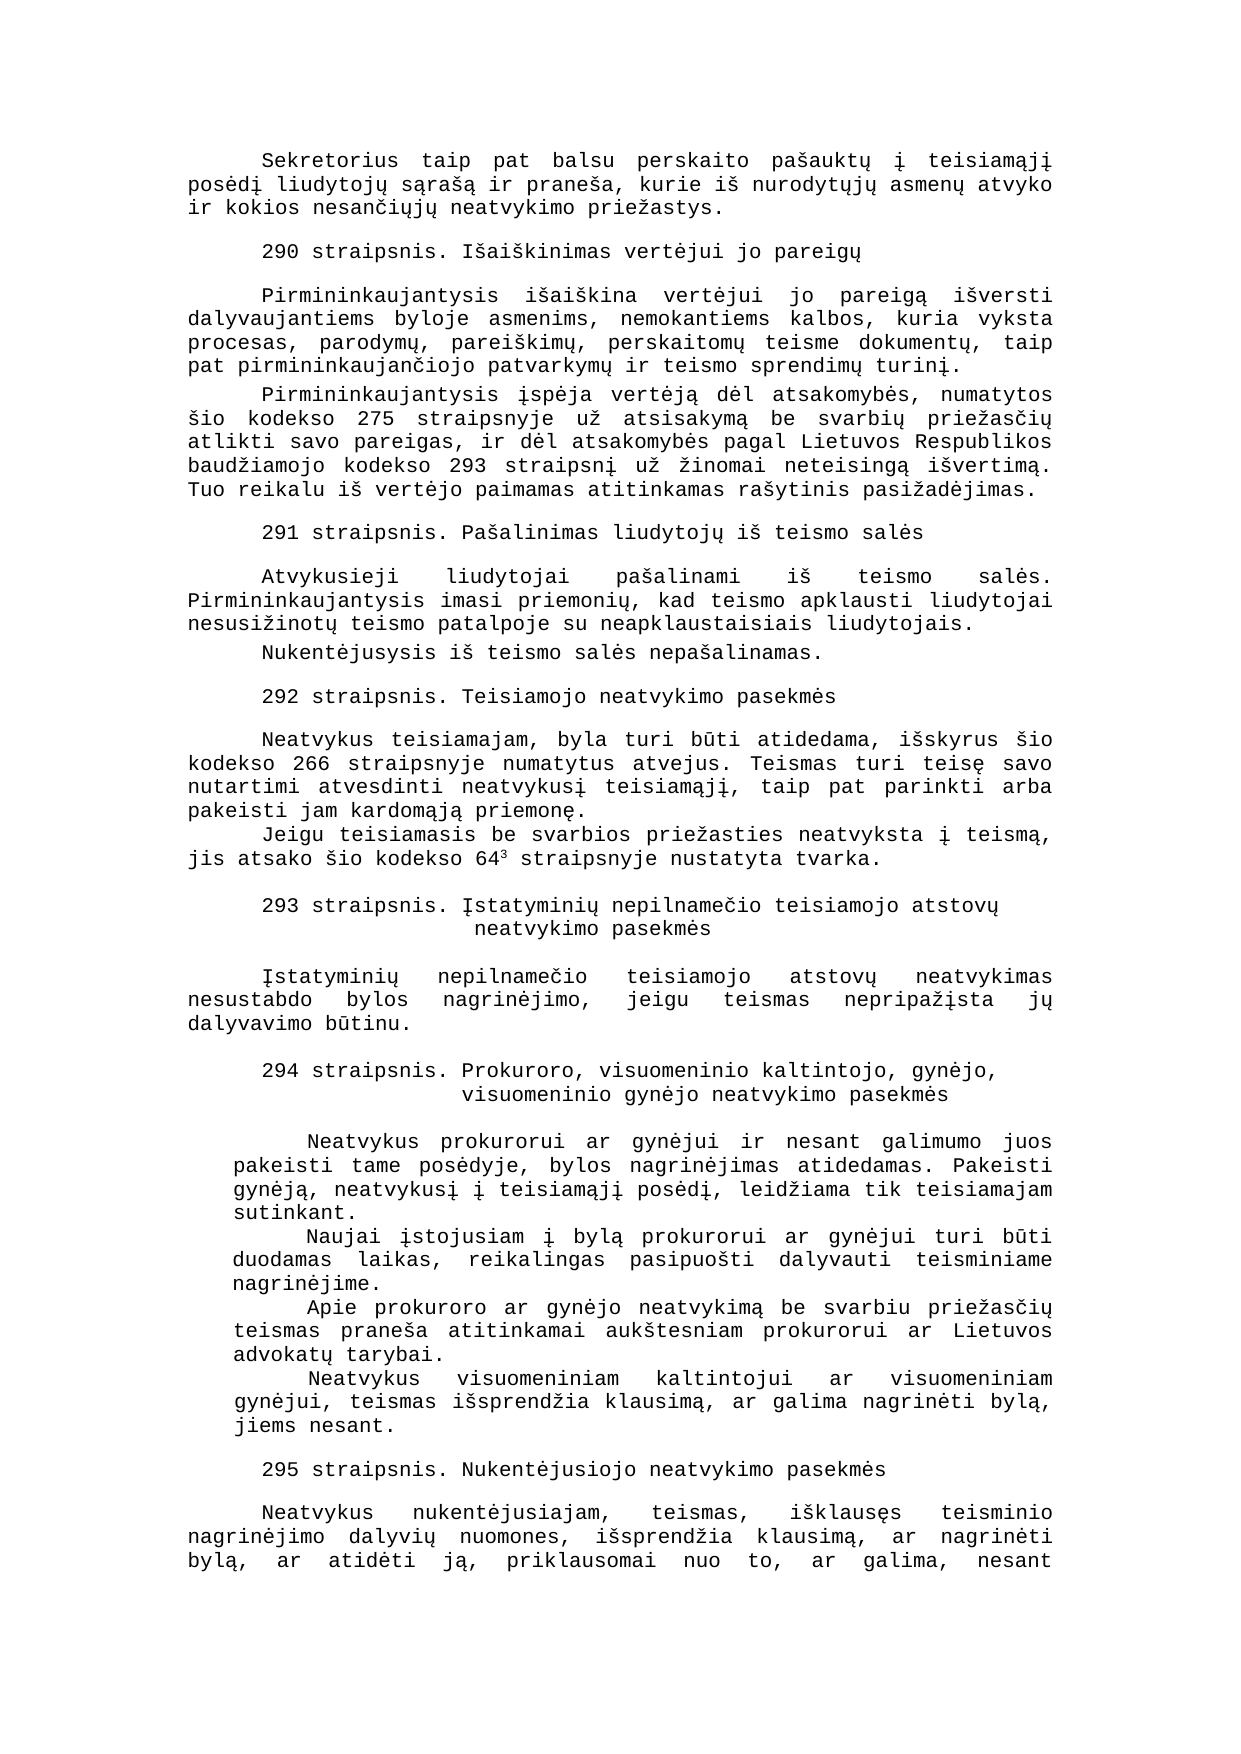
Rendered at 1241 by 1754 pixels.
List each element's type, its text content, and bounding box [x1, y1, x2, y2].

text neatvykimo pasekmės [187, 918, 1053, 942]
text Apie prokuroro ar gynėjo neatvykimą be svarbiu priežasčių teismas praneša atitinkamai aukštesniam prokurorui ar Lietuvos advokatų tarybai. [233, 1297, 1053, 1368]
text Sekretorius taip pat balsu perskaito pašauktų į teisiamąjį posėdį liudytojų sąrašą ir praneša, kurie iš nurodytųjų asmenų atvyko ir kokios nesančiųjų neatvykimo priežastys. [187, 150, 1053, 221]
text 292 straipsnis. Teisiamojo neatvykimo pasekmės [187, 686, 1053, 709]
text 291 straipsnis. Pašalinimas liudytojų iš teismo salės [187, 522, 1053, 546]
text Neatvykus prokurorui ar gynėjui ir nesant galimumo juos pakeisti tame posėdyje, bylos nagrinėjimas atidedamas. Pakeisti gynėją, neatvykusį į teisiamąjį posėdį, leidžiama tik teisiamajam sutinkant. [233, 1131, 1053, 1226]
text Nukentėjusysis iš teismo salės nepašalinamas. [187, 642, 1053, 666]
text 295 straipsnis. Nukentėjusiojo neatvykimo pasekmės [187, 1459, 1053, 1482]
text visuomeninio gynėjo neatvykimo pasekmės [261, 1084, 1053, 1108]
text 290 straipsnis. Išaiškinimas vertėjui jo pareigų [187, 241, 1053, 264]
text 294 straipsnis. Prokuroro, visuomeninio kaltintojo, gynėjo, [261, 1060, 1053, 1084]
text Neatvykus nukentėjusiajam, teismas, išklausęs teisminio nagrinėjimo dalyvių nuomones, išsprendžia klausimą, ar nagrinėti bylą, ar atidėti ją, priklausomai nuo to, ar galima, nesant [187, 1502, 1053, 1573]
text Naujai įstojusiam į bylą prokurorui ar gynėjui turi būti duodamas laikas, reikalingas pasipuošti dalyvauti teisminiame nagrinėjime. [232, 1226, 1053, 1297]
text 293 straipsnis. Įstatyminių nepilnamečio teisiamojo atstovų [187, 895, 1053, 918]
text Jeigu teisiamasis be svarbios priežasties neatvyksta į teismą, jis atsako šio kodekso 643 straipsnyje nustatyta tvarka. [187, 824, 1053, 871]
text Atvykusieji liudytojai pašalinami iš teismo salės. Pirmininkaujantysis imasi priemonių, kad teismo apklausti liudytojai nesusižinotų teismo patalpoje su neapklaustaisiais liudytojais. [187, 566, 1053, 637]
text Pirmininkaujantysis išaiškina vertėjui jo pareigą išversti dalyvaujantiems byloje asmenims, nemokantiems kalbos, kuria vyksta procesas, parodymų, pareiškimų, perskaitomų teisme dokumentų, taip pat pirmininkaujančiojo patvarkymų ir teismo sprendimų turinį. [187, 284, 1053, 379]
text Neatvykus visuomeniniam kaltintojui ar visuomeniniam gynėjui, teismas išsprendžia klausimą, ar galima nagrinėti bylą, jiems nesant. [234, 1368, 1053, 1439]
text Pirmininkaujantysis įspėja vertėją dėl atsakomybės, numatytos šio kodekso 275 straipsnyje už atsisakymą be svarbių priežasčių atlikti savo pareigas, ir dėl atsakomybės pagal Lietuvos Respublikos baudžiamojo kodekso 293 straipsnį už žinomai neteisingą išvertimą. Tuo reikalu iš vertėjo paimamas atitinkamas rašytinis pasižadėjimas. [187, 384, 1053, 502]
text Neatvykus teisiamajam, byla turi būti atidedama, išskyrus šio kodekso 266 straipsnyje numatytus atvejus. Teismas turi teisę savo nutartimi atvesdinti neatvykusį teisiamąjį, taip pat parinkti arba pakeisti jam kardomąją priemonę. [187, 729, 1053, 824]
text Įstatyminių nepilnamečio teisiamojo atstovų neatvykimas nesustabdo bylos nagrinėjimo, jeigu teismas nepripažįsta jų dalyvavimo būtinu. [187, 966, 1053, 1037]
